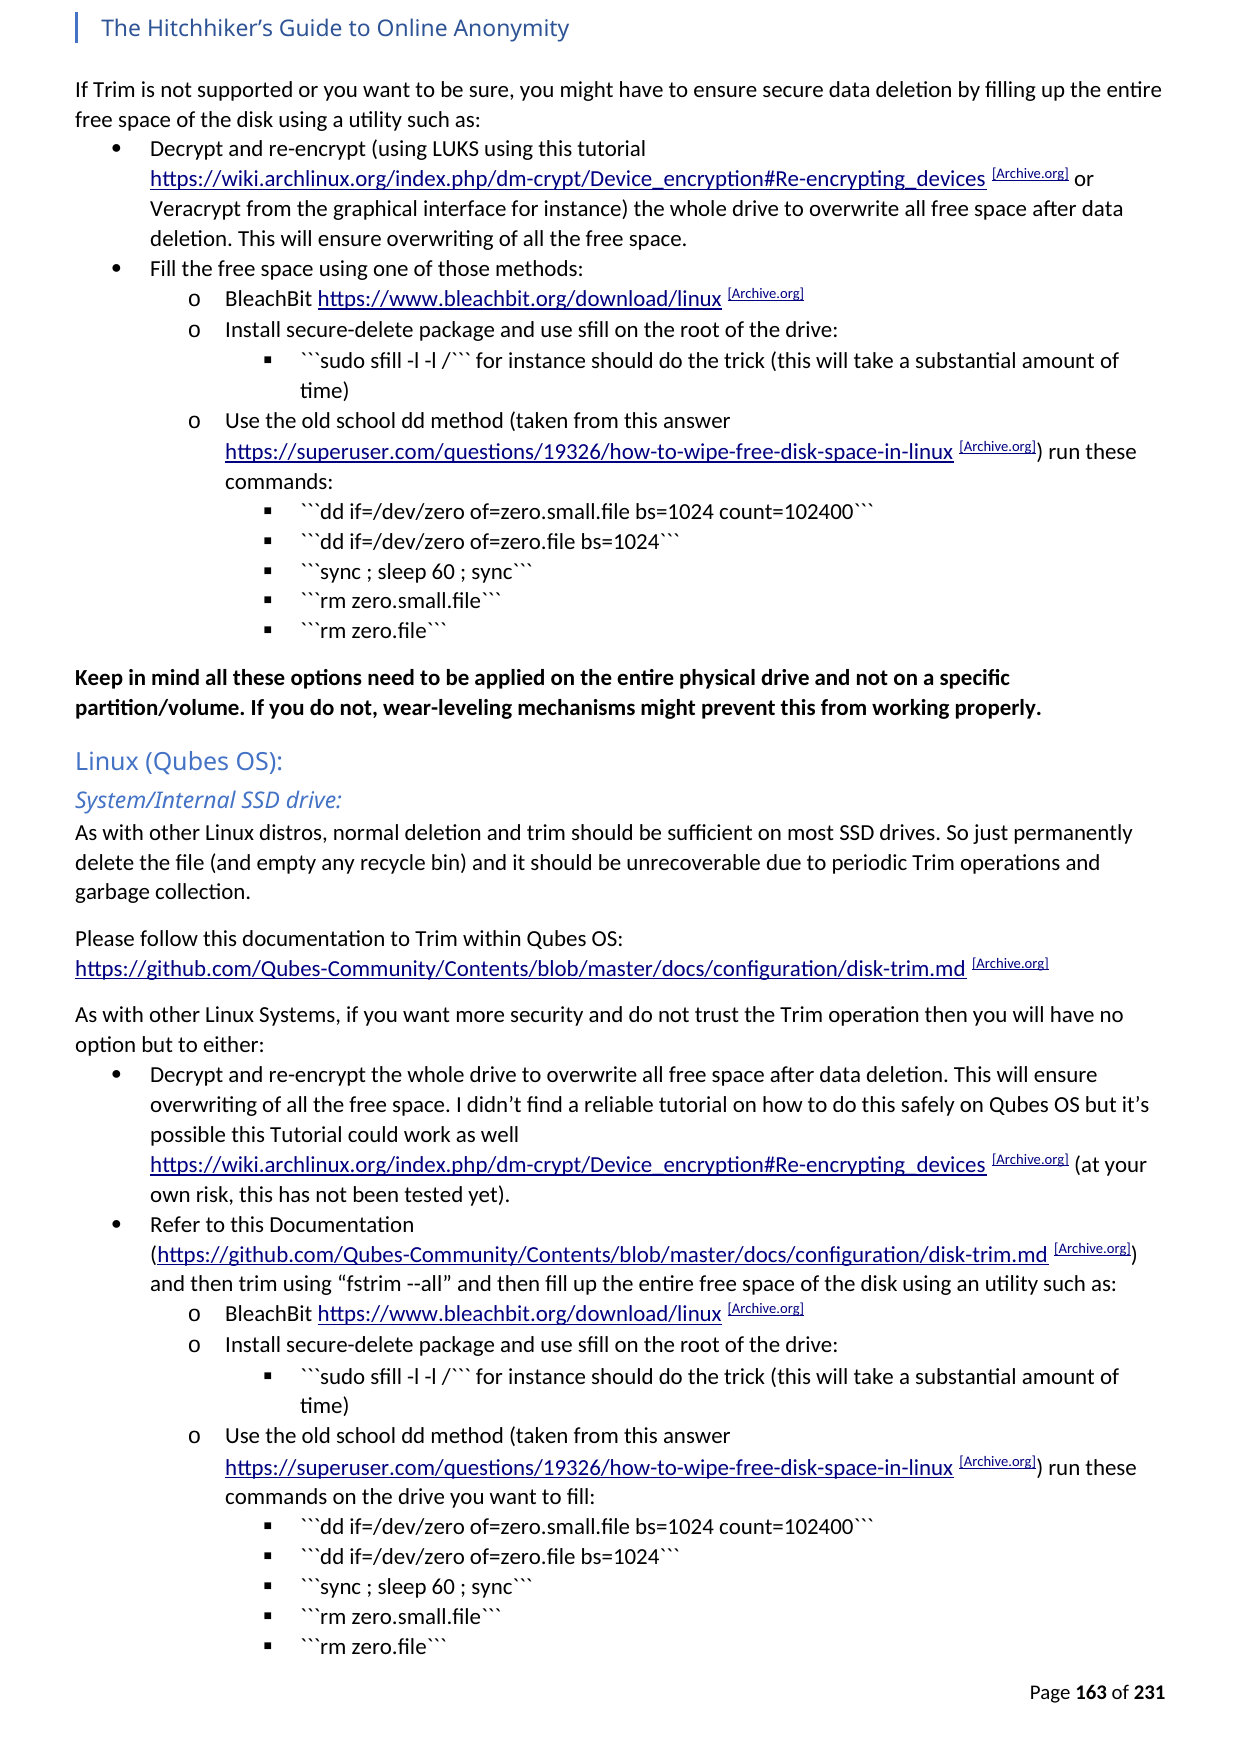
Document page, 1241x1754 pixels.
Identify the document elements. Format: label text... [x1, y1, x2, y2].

list ```dd if=/dev/zero of=zero.file bs=1024``` [262, 527, 1165, 555]
list ```sync ; sleep 60 ; sync``` [262, 1572, 1165, 1600]
list Decrypt and re-encrypt (using LUKS using this tutorial https://wiki.archlinux.org/index.php/dm-crypt/Device_encryption#Re-encrypting_devices [Archive.org] or Veracrypt from the graphical interface for instance) the whole drive to overwrite all free space after data deletion. This will ensure overwriting of all the free space. [112, 134, 1165, 252]
list Install secure-delete package and use sfill on the root of the drive: [187, 315, 1165, 344]
list Decrypt and re-encrypt the whole drive to overwrite all free space after data deletion. This will ensure overwriting of all the free space. I didn’t find a reliable tutorial on how to do this safely on Qubes OS but it’s possible this Tutorial could work as well https://wiki.archlinux.org/index.php/dm-crypt/Device_encryption#Re-encrypting_devices [Archive.org] (at your own risk, this has not been tested yet). [112, 1060, 1165, 1208]
list BleachBit https://www.bleachbit.org/download/linux [Archive.org] [187, 284, 1165, 313]
list ```rm zero.small.file``` [262, 587, 1165, 615]
list Use the old school dd method (taken from this answer https://superuser.com/questions/19326/how-to-wipe-free-disk-space-in-linux [Archive.org]) run these commands: [187, 406, 1165, 495]
list ```dd if=/dev/zero of=zero.file bs=1024``` [262, 1542, 1165, 1570]
list ```sudo sfill -l -l /``` for instance should do the trick (this will take a substantial amount of time) [262, 1362, 1165, 1420]
list ```rm zero.small.file``` [262, 1602, 1165, 1630]
list ```dd if=/dev/zero of=zero.small.file bs=1024 count=102400``` [262, 497, 1165, 525]
subtitle Linux (Qubes OS): [75, 744, 1165, 778]
list ```rm zero.file``` [262, 1632, 1165, 1660]
list ```rm zero.file``` [262, 617, 1165, 644]
text If Trim is not supported or you want to be sure, you might have to ensure secure data deletion by filling up the entire free space of the disk using a utility such as: [75, 75, 1165, 133]
list ```sudo sfill -l -l /``` for instance should do the trick (this will take a substantial amount of time) [262, 346, 1165, 404]
list ```sync ; sleep 60 ; sync``` [262, 557, 1165, 585]
list ```dd if=/dev/zero of=zero.small.file bs=1024 count=102400``` [262, 1512, 1165, 1540]
list Refer to this Documentation (https://github.com/Qubes-Community/Contents/blob/master/docs/configuration/disk-trim.md [Archive.org]) and then trim using “fstrim --all” and then fill up the entire free space of the disk using an utility such as: [112, 1210, 1165, 1298]
list Install secure-delete package and use sfill on the root of the drive: [187, 1331, 1165, 1360]
list Use the old school dd method (taken from this answer https://superuser.com/questions/19326/how-to-wipe-free-disk-space-in-linux [Archive.org]) run these commands on the drive you want to fill: [187, 1422, 1165, 1511]
text As with other Linux Systems, if you want more security and do not trust the Trim operation then you will have no option but to either: [75, 1001, 1165, 1058]
text Please follow this documentation to Trim within Qubes OS: https://github.com/Qubes-Community/Contents/blob/master/docs/configuration/disk-trim.md [Archive.org] [75, 924, 1165, 982]
list BleachBit https://www.bleachbit.org/download/linux [Archive.org] [187, 1299, 1165, 1329]
text As with other Linux distros, normal deletion and trim should be sufficient on most SSD drives. So just permanently delete the file (and empty any recycle bin) and it should be unrecoverable due to periodic Trim operations and garbage collection. [75, 818, 1165, 906]
list Fill the free space using one of those methods: [112, 254, 1165, 282]
text Keep in mind all these options need to be applied on the entire physical drive and not on a specific partition/volume. If you do not, wear-leveling mechanisms might prevent this from working properly. [75, 663, 1165, 721]
subtitle System/Internal SSD drive: [75, 784, 1165, 816]
